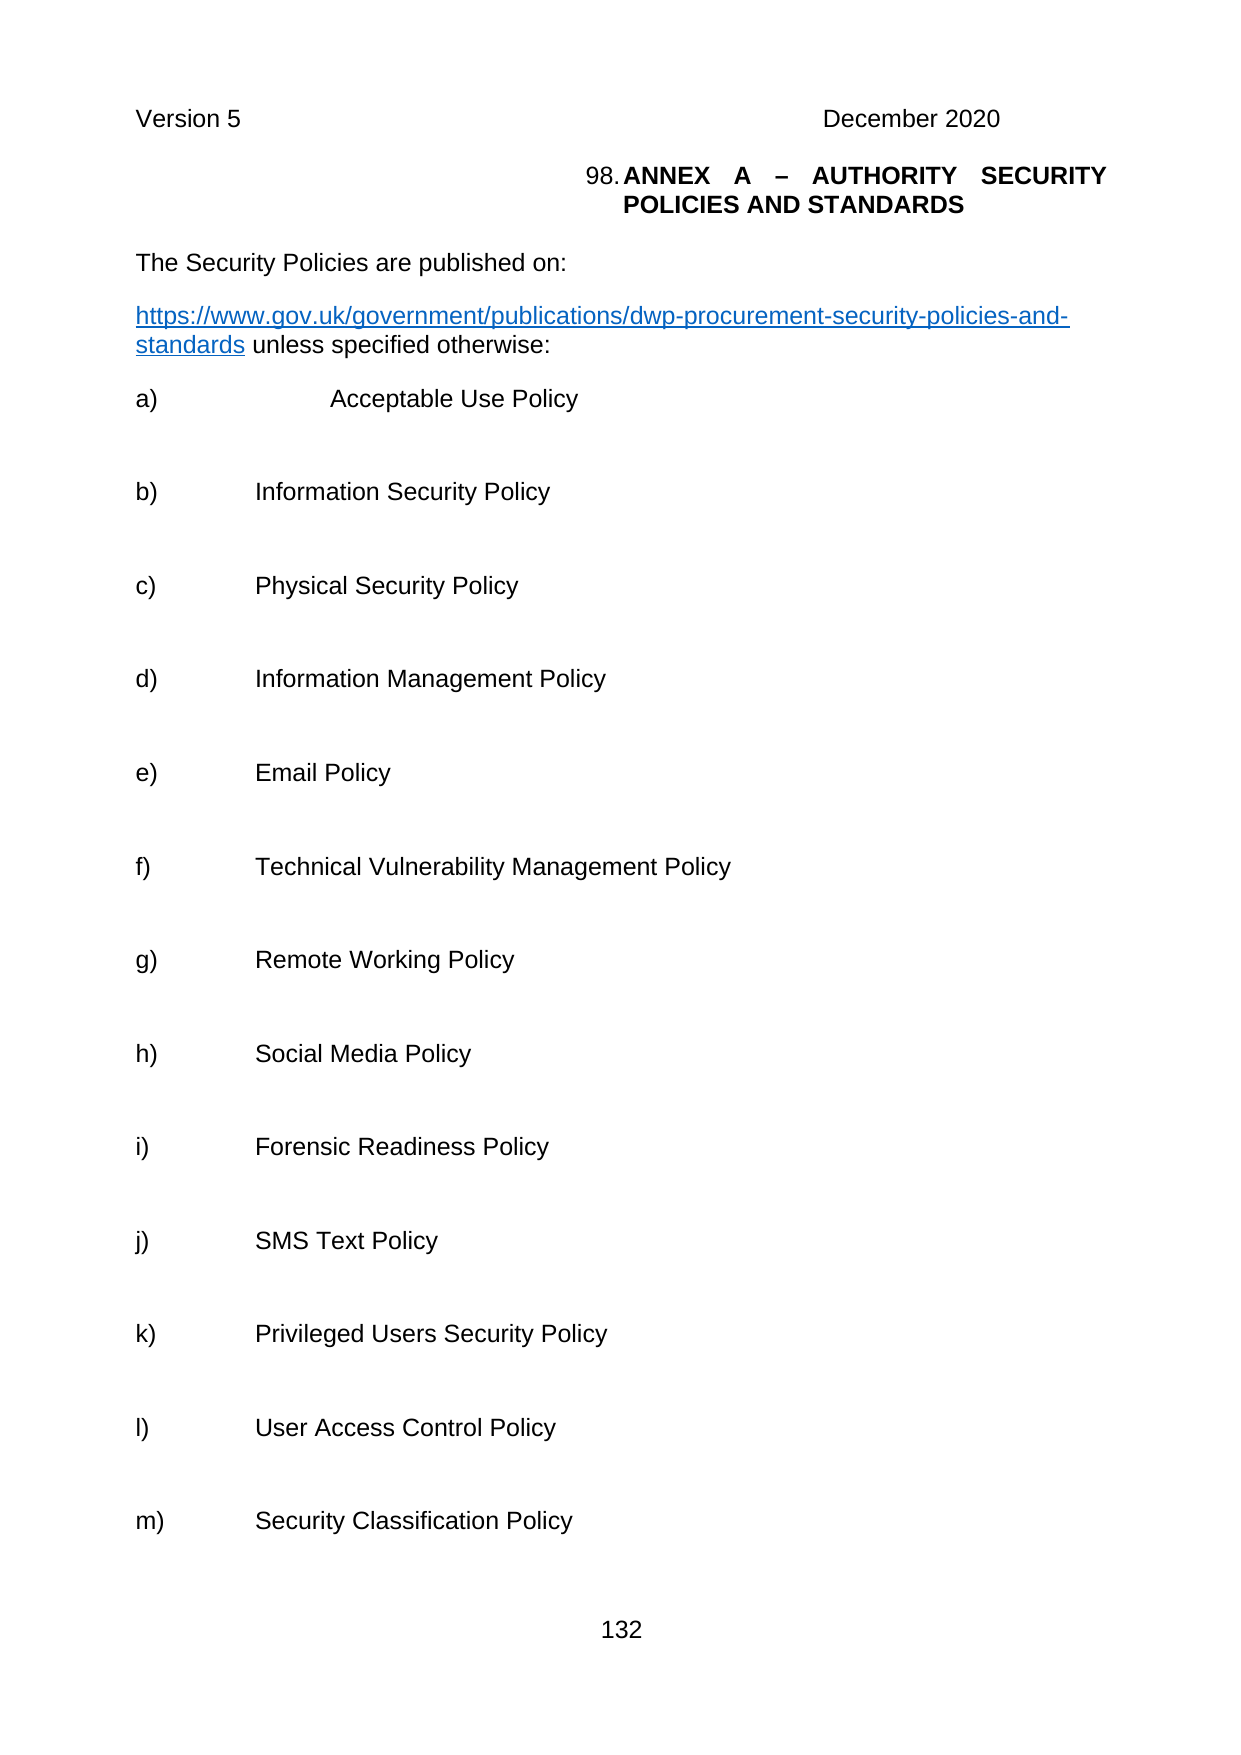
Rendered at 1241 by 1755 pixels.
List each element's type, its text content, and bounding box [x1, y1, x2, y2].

list Security Classification Policy [135, 1506, 1107, 1535]
list Social Media Policy [135, 1038, 1107, 1067]
list Email Policy [135, 758, 1107, 787]
list Physical Security Policy [135, 571, 1107, 599]
text https://www.gov.uk/government/publications/dwp-procurement-security-policies-and-standards unless specified otherwise: [135, 301, 1107, 359]
list Forensic Readiness Policy [135, 1132, 1107, 1161]
list Information Security Policy [135, 477, 1107, 506]
subtitle ANNEX A – AUTHORITY SECURITY POLICIES AND STANDARDS [585, 161, 1107, 219]
list SMS Text Policy [135, 1226, 1107, 1254]
list Privileged Users Security Policy [135, 1319, 1107, 1348]
list Information Management Policy [135, 664, 1107, 693]
list User Access Control Policy [135, 1413, 1107, 1441]
list Remote Working Policy [135, 945, 1107, 974]
text The Security Policies are published on: [135, 247, 1107, 276]
list Technical Vulnerability Management Policy [135, 851, 1107, 880]
list Acceptable Use Policy [135, 384, 1107, 412]
